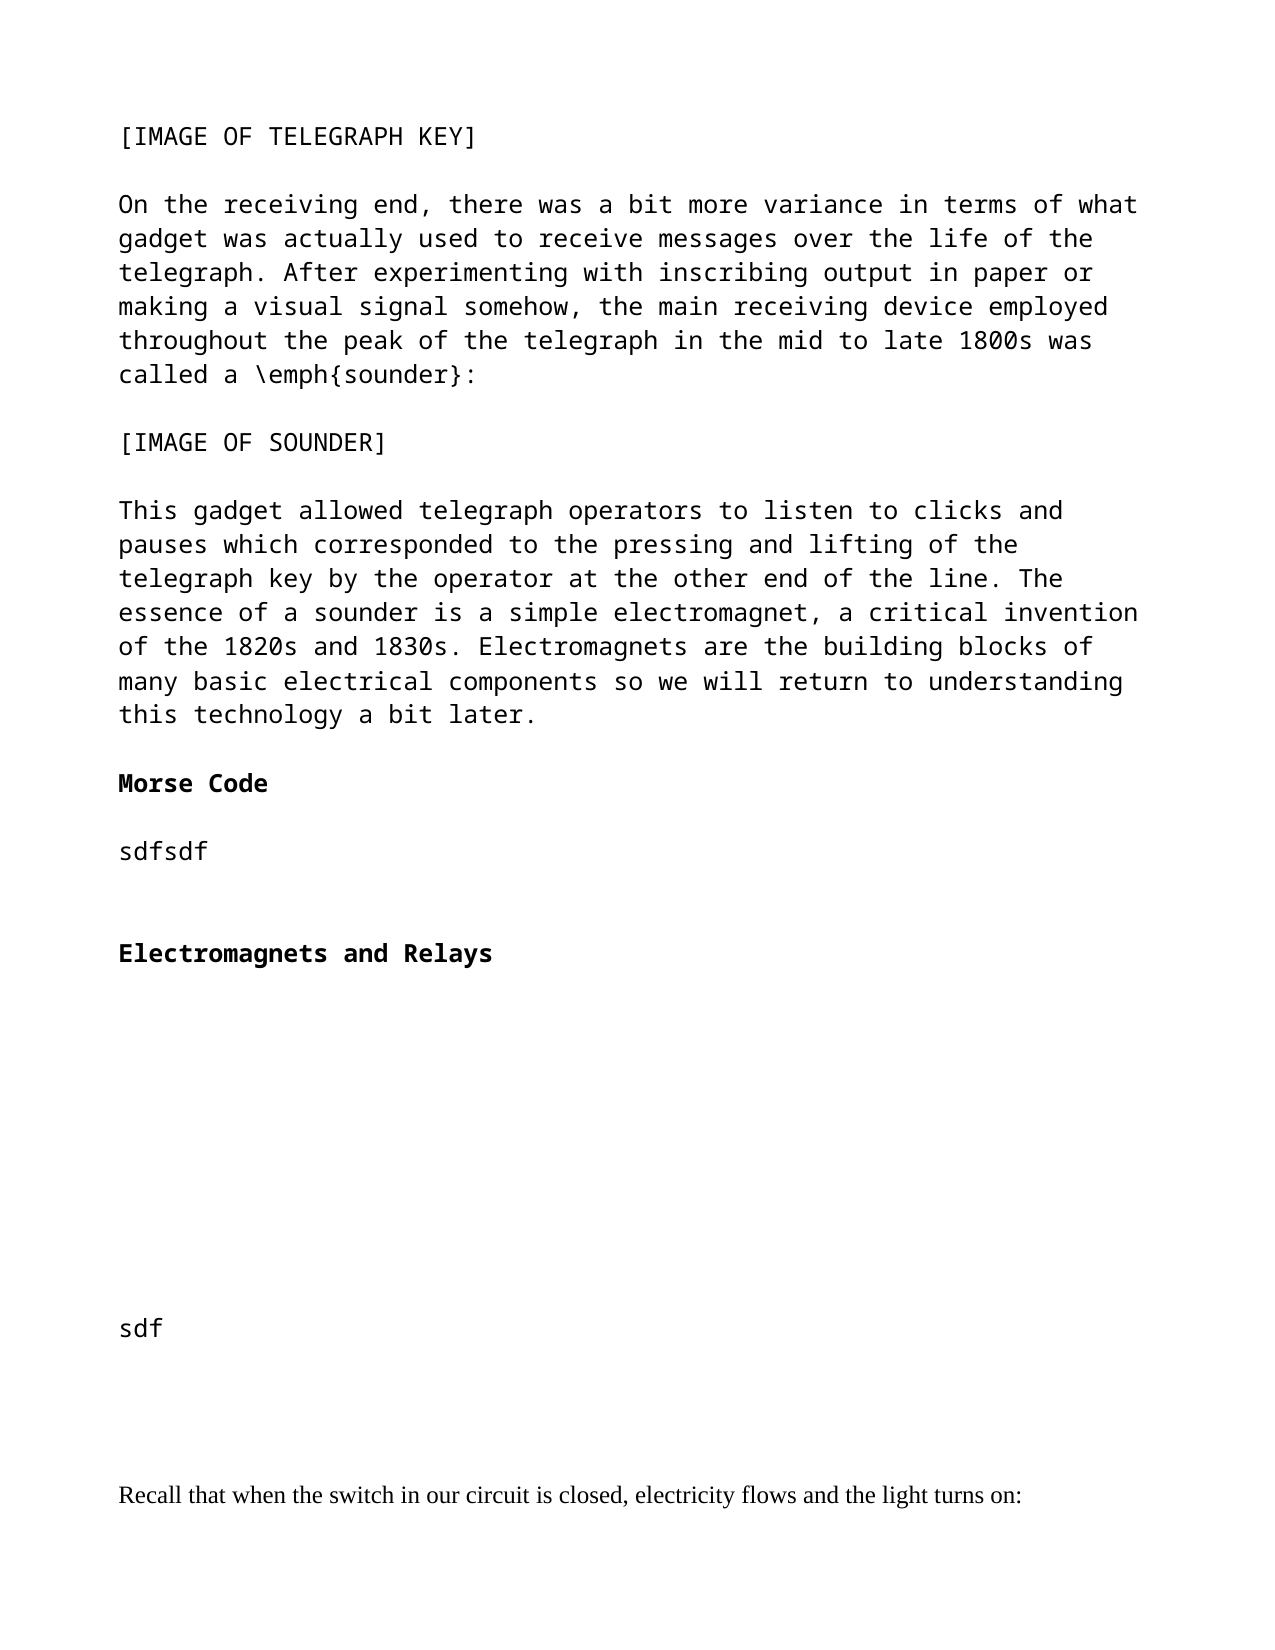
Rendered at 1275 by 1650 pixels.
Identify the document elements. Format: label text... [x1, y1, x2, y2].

text sdfsdf [118, 833, 1157, 867]
text Electromagnets and Relays [118, 936, 1157, 970]
text This gadget allowed telegraph operators to listen to clicks and pauses which corresponded to the pressing and lifting of the telegraph key by the operator at the other end of the line. The essence of a sounder is a simple electromagnet, a critical invention of the 1820s and 1830s. Electromagnets are the building blocks of many basic electrical components so we will return to understanding this technology a bit later. [118, 493, 1157, 731]
text sdf [118, 1310, 1157, 1344]
text [IMAGE OF SOUNDER] [118, 425, 1157, 459]
text Recall that when the switch in our circuit is closed, electricity flows and the light turns on: [118, 1481, 1157, 1509]
text Morse Code [118, 765, 1157, 799]
text On the receiving end, there was a bit more variance in terms of what gadget was actually used to receive messages over the life of the telegraph. After experimenting with inscribing output in paper or making a visual signal somehow, the main receiving device employed throughout the peak of the telegraph in the mid to late 1800s was called a \emph{sounder}: [118, 186, 1157, 391]
text [IMAGE OF TELEGRAPH KEY] [118, 118, 1157, 152]
